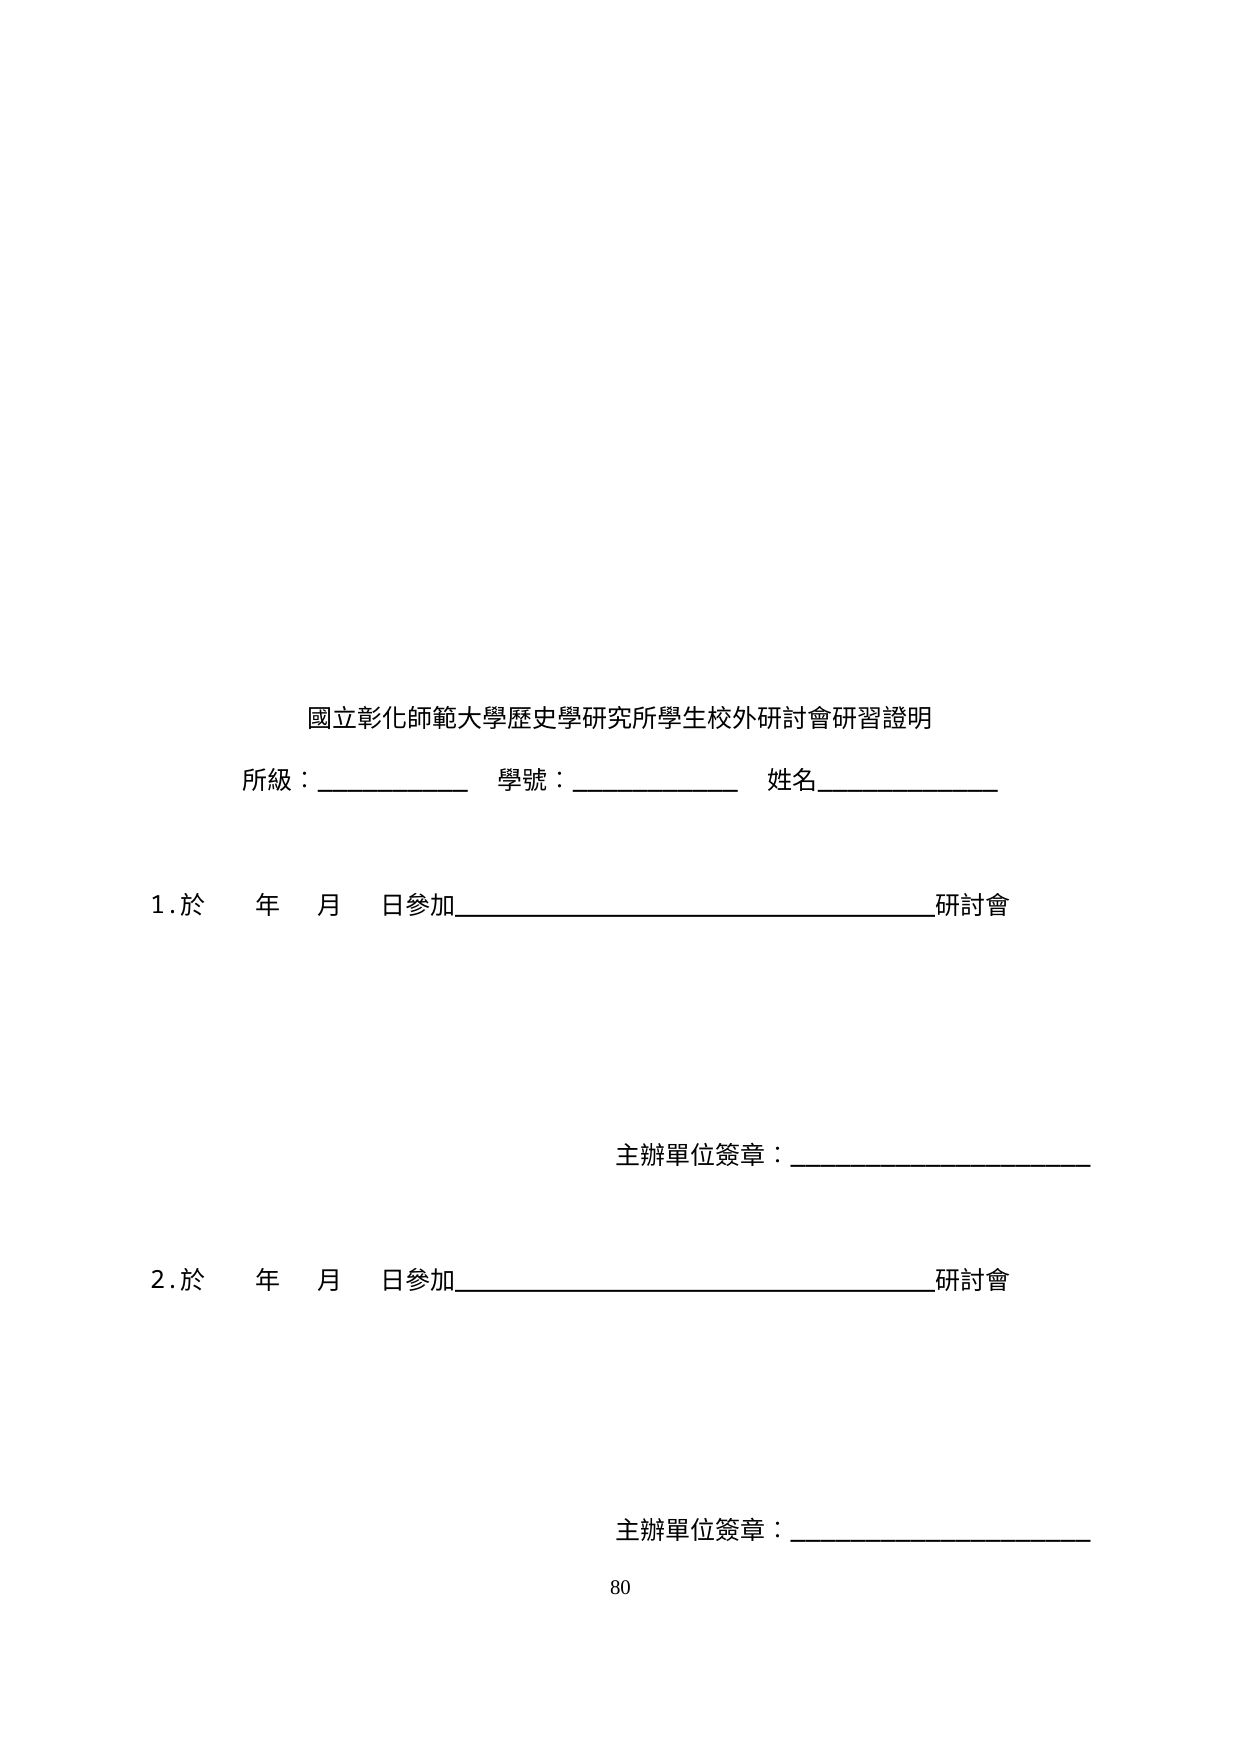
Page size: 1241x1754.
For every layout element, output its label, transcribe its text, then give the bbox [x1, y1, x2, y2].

text 主辦單位簽章︰____________________ [150, 1112, 1090, 1175]
text 主辦單位簽章︰____________________ [150, 1487, 1090, 1550]
text 所級︰__________ 學號︰___________ 姓名____________ [150, 737, 1090, 800]
text 2.於 年 月 日參加________________________________研討會 [150, 1237, 1090, 1300]
text 國立彰化師範大學歷史學研究所學生校外研討會研習證明 [150, 675, 1090, 737]
text 1.於 年 月 日參加________________________________研討會 [150, 862, 1090, 925]
